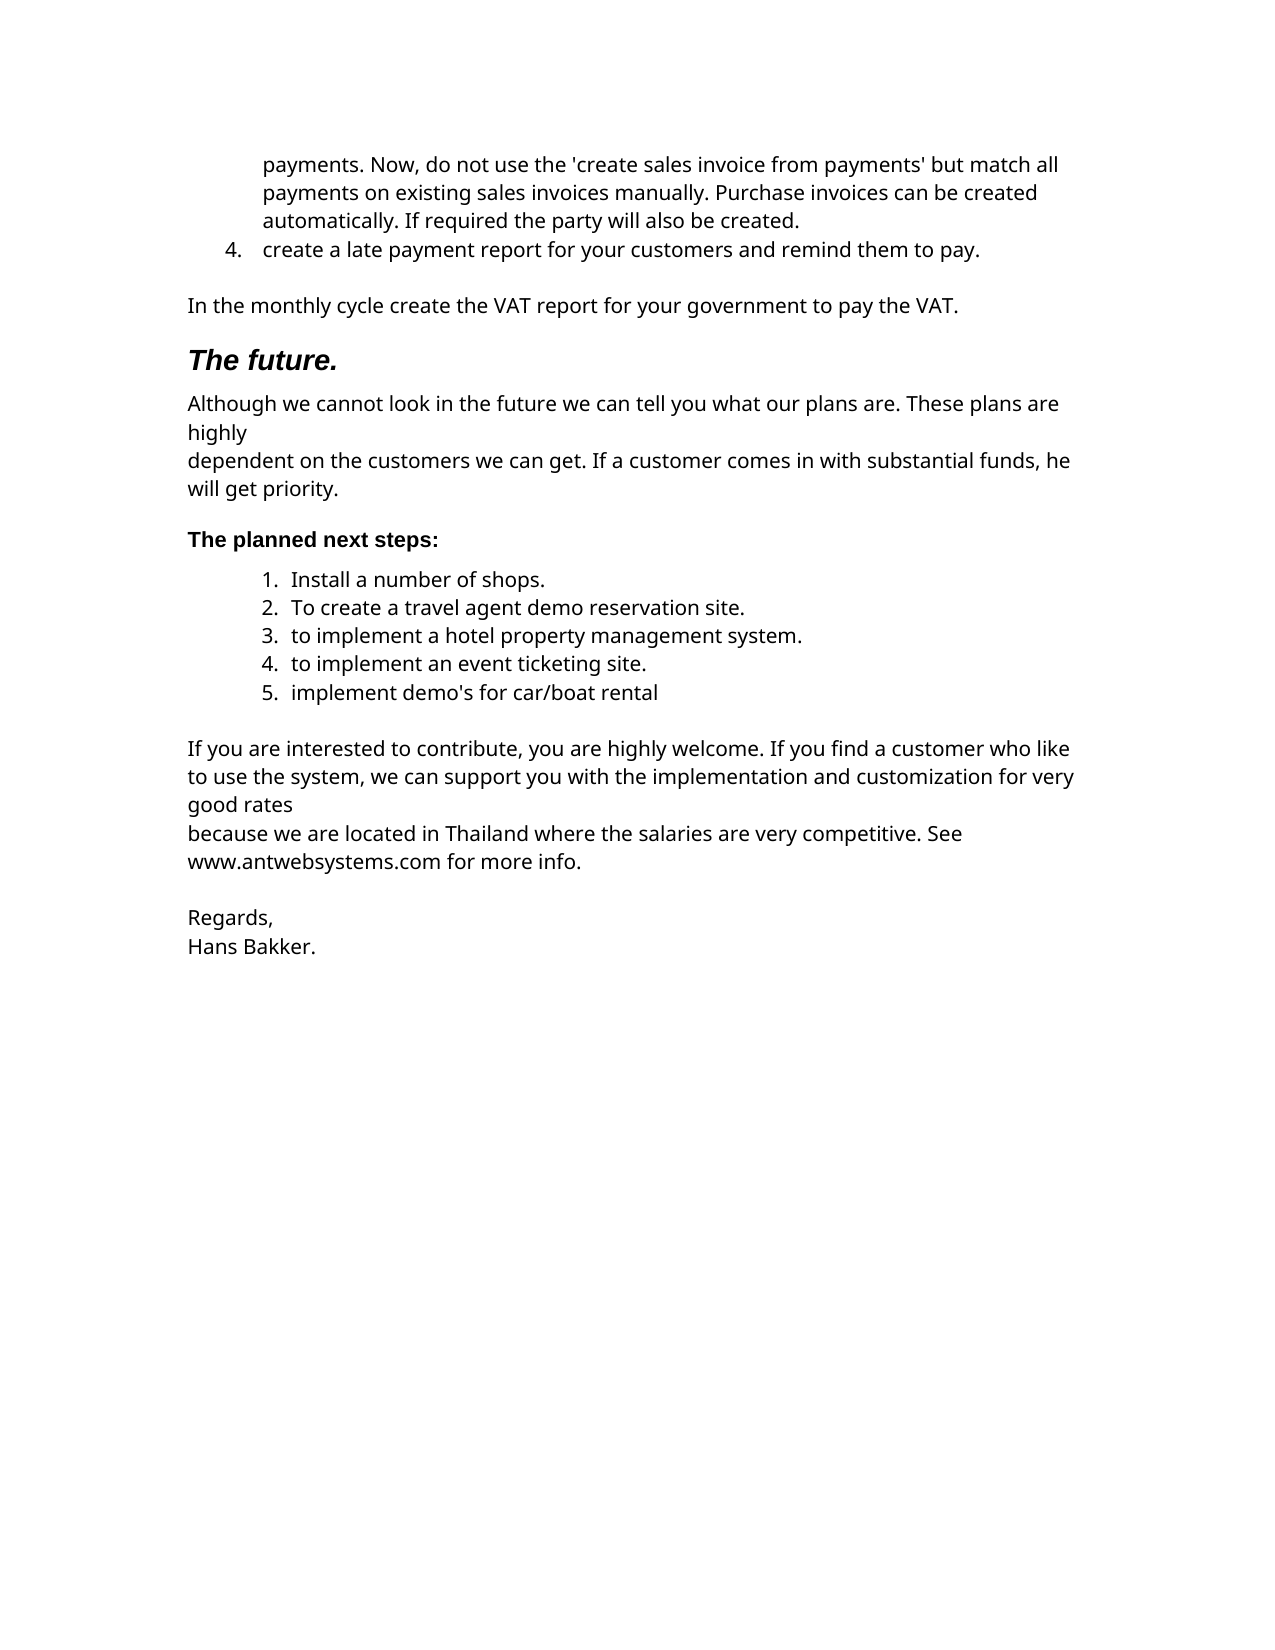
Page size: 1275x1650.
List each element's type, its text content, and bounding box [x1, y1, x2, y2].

list Install a number of shops. [261, 565, 1087, 593]
list To create a travel agent demo reservation site. [261, 593, 1087, 621]
text dependent on the customers we can get. If a customer comes in with substantial funds, he will get priority. [187, 446, 1087, 502]
text In the monthly cycle create the VAT report for your government to pay the VAT. [187, 291, 1087, 319]
text If you are interested to contribute, you are highly welcome. If you find a customer who like to use the system, we can support you with the implementation and customization for very good rates [187, 734, 1087, 819]
list implement demo's for car/boat rental [261, 678, 1087, 706]
list to implement an event ticketing site. [261, 649, 1087, 678]
text Regards, [187, 903, 1087, 932]
text Although we cannot look in the future we can tell you what our plans are. These plans are highly [187, 389, 1087, 446]
subtitle The planned next steps: [187, 527, 1087, 552]
list payments. Now, do not use the 'create sales invoice from payments' but match all payments on existing sales invoices manually. Purchase invoices can be created automatically. If required the party will also be created. [225, 150, 1087, 235]
list create a late payment report for your customers and remind them to pay. [225, 235, 1087, 263]
subtitle The future. [187, 344, 1087, 377]
text because we are located in Thailand where the salaries are very competitive. See www.antwebsystems.com for more info. [187, 819, 1087, 875]
list to implement a hotel property management system. [261, 621, 1087, 649]
text Hans Bakker. [187, 932, 1087, 960]
